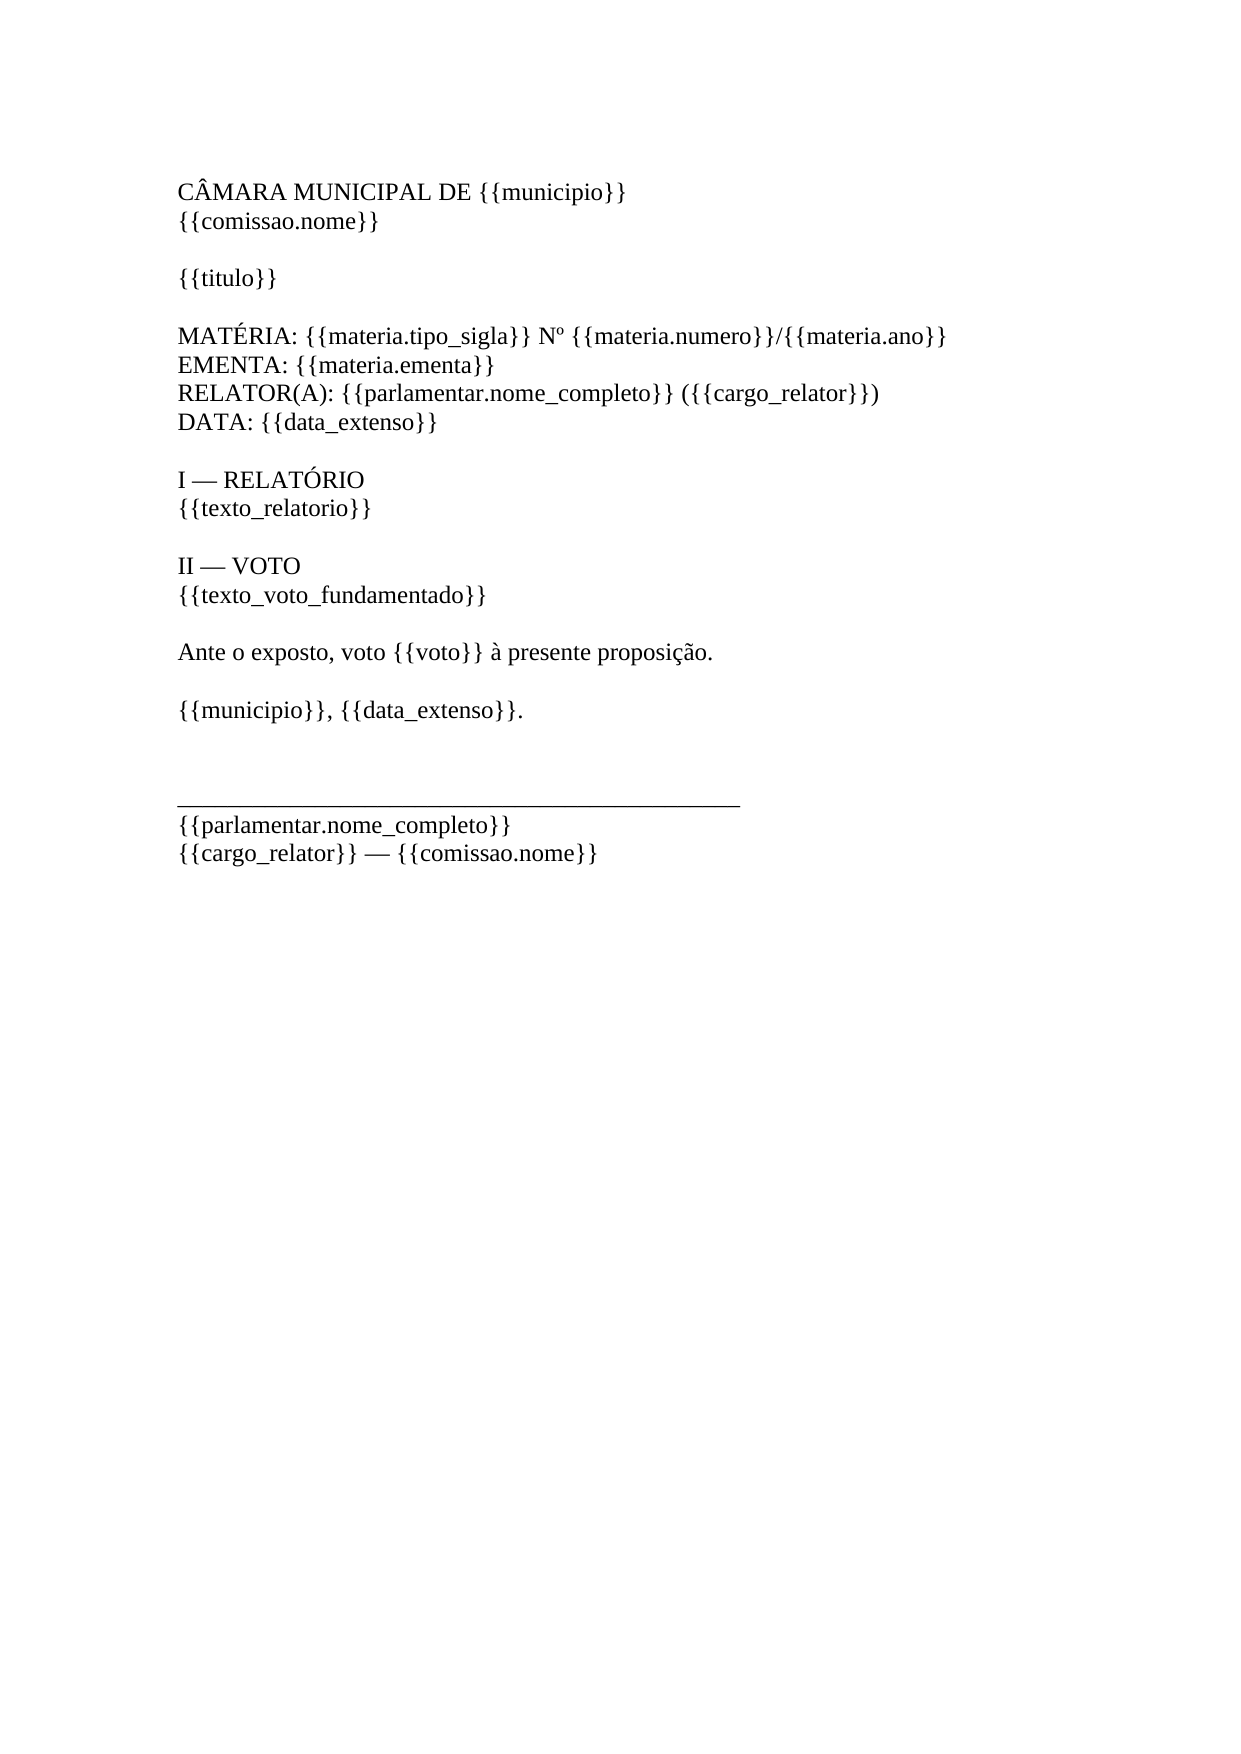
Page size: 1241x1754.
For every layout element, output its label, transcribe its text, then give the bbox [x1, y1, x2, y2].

text {{comissao.nome}} [177, 206, 1122, 235]
text Ante o exposto, voto {{voto}} à presente proposição. [177, 637, 1122, 666]
text CÂMARA MUNICIPAL DE {{municipio}} [177, 177, 1122, 206]
text _____________________________________________ [177, 781, 1122, 810]
text {{parlamentar.nome_completo}} [177, 810, 1122, 838]
text I — RELATÓRIO [177, 465, 1122, 493]
text {{municipio}}, {{data_extenso}}. [177, 695, 1122, 723]
text EMENTA: {{materia.ementa}} [177, 350, 1122, 378]
text II — VOTO [177, 551, 1122, 580]
text DATA: {{data_extenso}} [177, 407, 1122, 436]
text RELATOR(A): {{parlamentar.nome_completo}} ({{cargo_relator}}) [177, 378, 1122, 407]
text MATÉRIA: {{materia.tipo_sigla}} Nº {{materia.numero}}/{{materia.ano}} [177, 321, 1122, 350]
text {{texto_voto_fundamentado}} [177, 580, 1122, 608]
text {{titulo}} [177, 263, 1122, 292]
text {{texto_relatorio}} [177, 493, 1122, 522]
text {{cargo_relator}} — {{comissao.nome}} [177, 838, 1122, 867]
